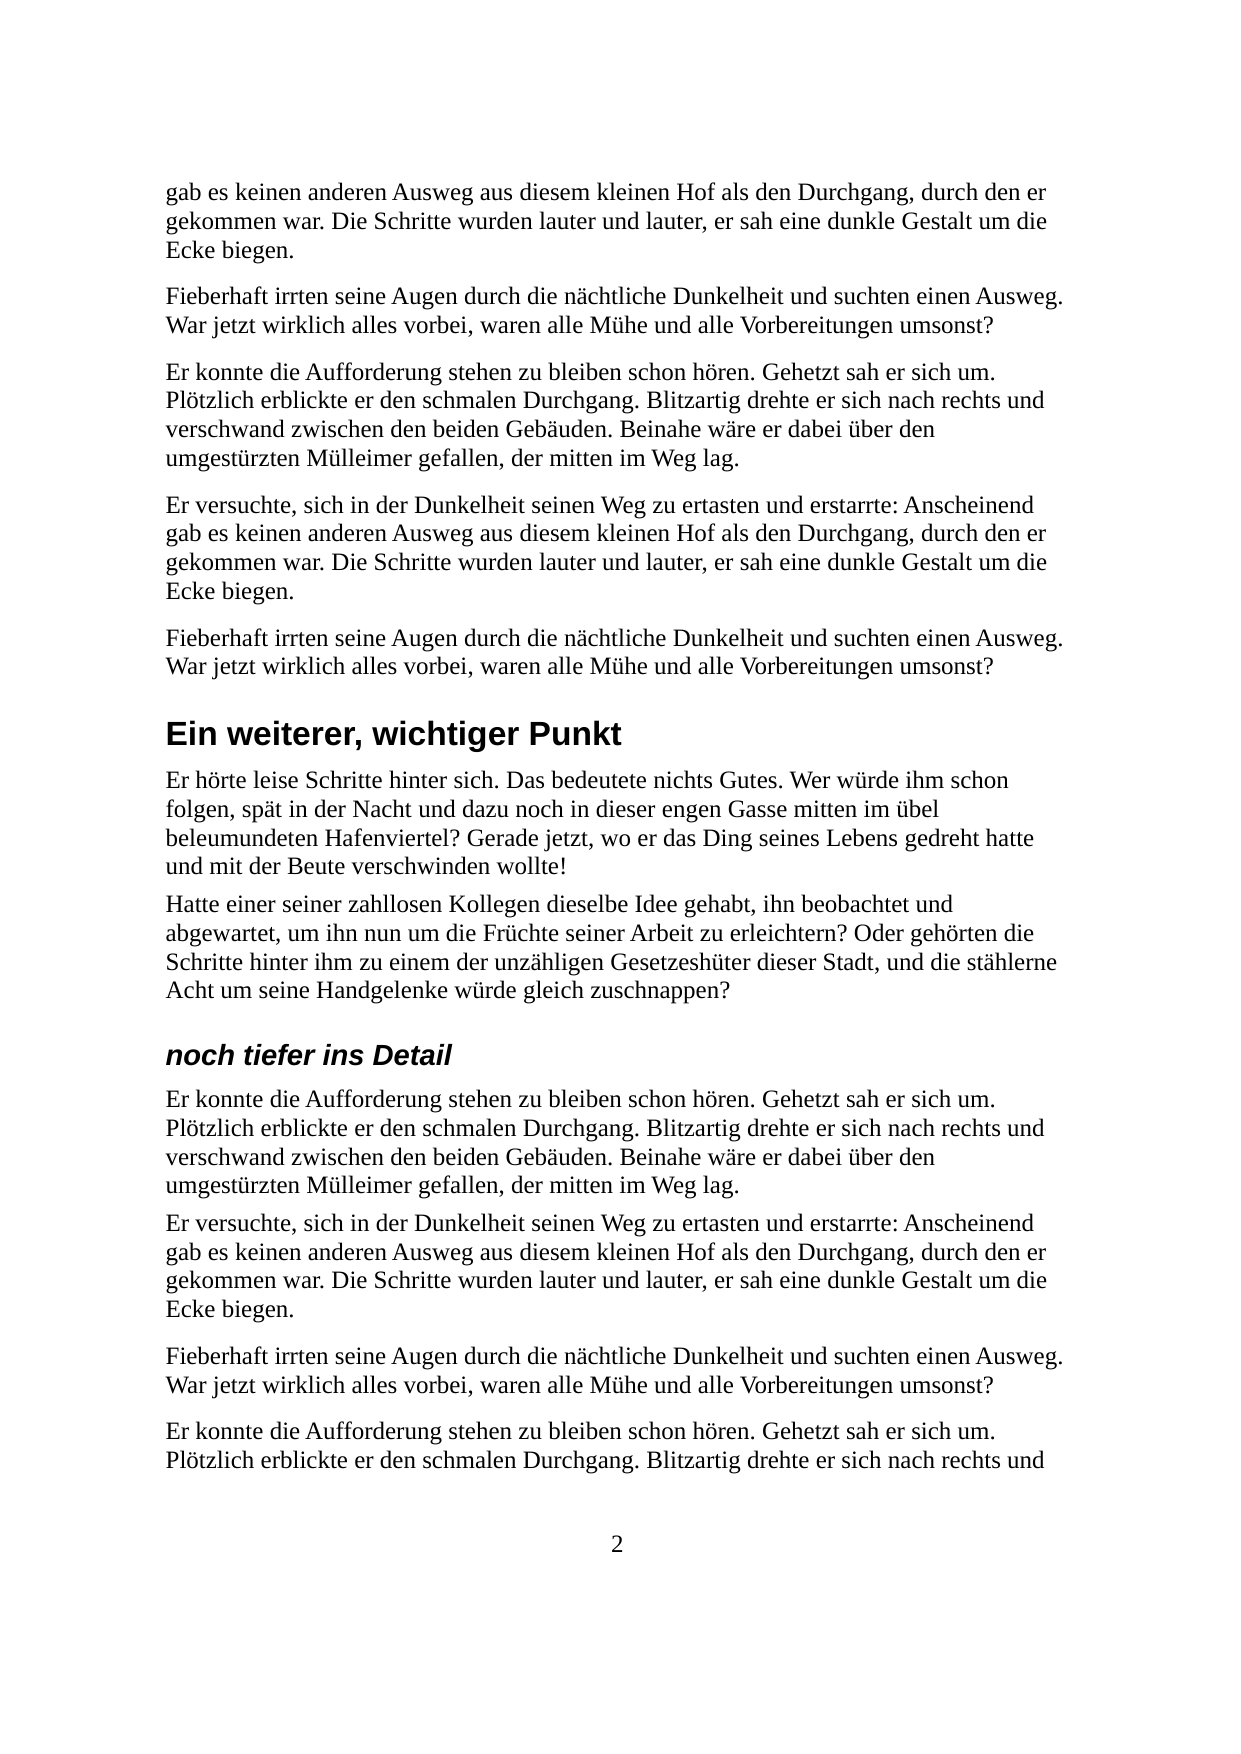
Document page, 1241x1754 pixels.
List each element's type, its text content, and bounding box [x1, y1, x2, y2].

text Er konnte die Aufforderung stehen zu bleiben schon hören. Gehetzt sah er sich um. Plötzlich erblickte er den schmalen Durchgang. Blitzartig drehte er sich nach rechts und verschwand zwischen den beiden Gebäuden. Beinahe wäre er dabei über den umgestürzten Mülleimer gefallen, der mitten im Weg lag. [165, 1084, 1075, 1199]
subtitle Ein weiterer, wichtiger Punkt [165, 714, 1075, 753]
text Hatte einer seiner zahllosen Kollegen dieselbe Idee gehabt, ihn beobachtet und abgewartet, um ihn nun um die Früchte seiner Arbeit zu erleichtern? Oder gehörten die Schritte hinter ihm zu einem der unzähligen Gesetzeshüter dieser Stadt, und die stählerne Acht um seine Handgelenke würde gleich zuschnappen? [165, 889, 1075, 1004]
text Fieberhaft irrten seine Augen durch die nächtliche Dunkelheit und suchten einen Ausweg. War jetzt wirklich alles vorbei, waren alle Mühe und alle Vorbereitungen umsonst? [165, 281, 1075, 339]
text gab es keinen anderen Ausweg aus diesem kleinen Hof als den Durchgang, durch den er gekommen war. Die Schritte wurden lauter und lauter, er sah eine dunkle Gestalt um die Ecke biegen. [165, 177, 1075, 263]
text Fieberhaft irrten seine Augen durch die nächtliche Dunkelheit und suchten einen Ausweg. War jetzt wirklich alles vorbei, waren alle Mühe und alle Vorbereitungen umsonst? [165, 623, 1075, 680]
text Er konnte die Aufforderung stehen zu bleiben schon hören. Gehetzt sah er sich um. Plötzlich erblickte er den schmalen Durchgang. Blitzartig drehte er sich nach rechts und [165, 1416, 1075, 1474]
text Fieberhaft irrten seine Augen durch die nächtliche Dunkelheit und suchten einen Ausweg. War jetzt wirklich alles vorbei, waren alle Mühe und alle Vorbereitungen umsonst? [165, 1341, 1075, 1398]
subtitle noch tiefer ins Detail [165, 1038, 1075, 1072]
text Er hörte leise Schritte hinter sich. Das bedeutete nichts Gutes. Wer würde ihm schon folgen, spät in der Nacht und dazu noch in dieser engen Gasse mitten im übel beleumundeten Hafenviertel? Gerade jetzt, wo er das Ding seines Lebens gedreht hatte und mit der Beute verschwinden wollte! [165, 765, 1075, 880]
text Er versuchte, sich in der Dunkelheit seinen Weg zu ertasten und erstarrte: Anscheinend gab es keinen anderen Ausweg aus diesem kleinen Hof als den Durchgang, durch den er gekommen war. Die Schritte wurden lauter und lauter, er sah eine dunkle Gestalt um die Ecke biegen. [165, 1208, 1075, 1323]
text Er konnte die Aufforderung stehen zu bleiben schon hören. Gehetzt sah er sich um. Plötzlich erblickte er den schmalen Durchgang. Blitzartig drehte er sich nach rechts und verschwand zwischen den beiden Gebäuden. Beinahe wäre er dabei über den umgestürzten Mülleimer gefallen, der mitten im Weg lag. [165, 357, 1075, 472]
text Er versuchte, sich in der Dunkelheit seinen Weg zu ertasten und erstarrte: Anscheinend gab es keinen anderen Ausweg aus diesem kleinen Hof als den Durchgang, durch den er gekommen war. Die Schritte wurden lauter und lauter, er sah eine dunkle Gestalt um die Ecke biegen. [165, 490, 1075, 605]
